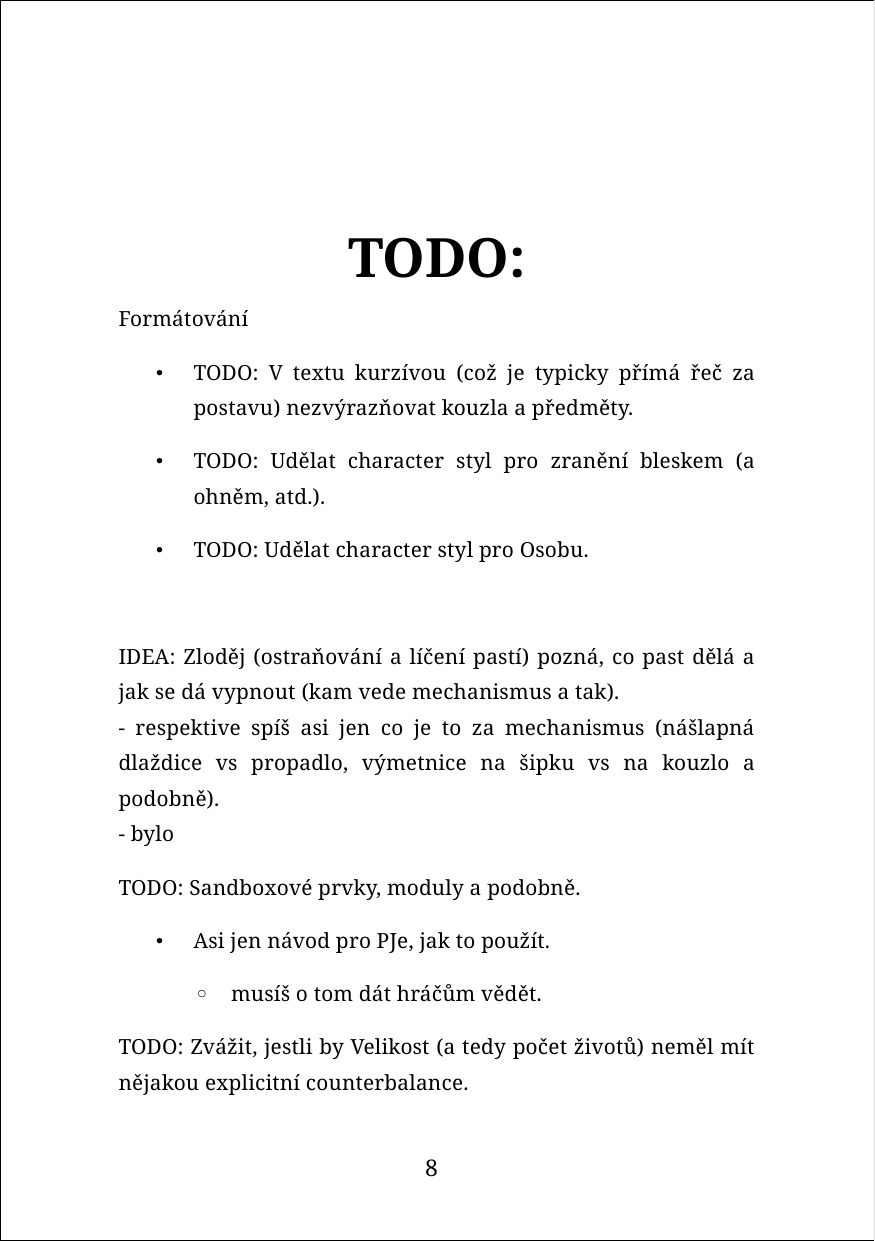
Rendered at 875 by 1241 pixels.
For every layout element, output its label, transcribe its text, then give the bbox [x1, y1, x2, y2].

list TODO: Udělat character styl pro zranění bleskem (a ohněm, atd.). [156, 447, 756, 511]
text Formátování [118, 304, 756, 333]
list musíš o tom dát hráčům vědět. [193, 979, 756, 1007]
text TODO: Sandboxové prvky, moduly a podobně. [118, 873, 756, 901]
text IDEA: Zloděj (ostraňování a líčení pastí) pozná, co past dělá a jak se dá vypnout (kam vede mechanismus a tak). - respektive spíš asi jen co je to za mechanismus (nášlapná dlaždice vs propadlo, výmetnice na šipku vs na kouzlo a podobně). - bylo [118, 642, 756, 848]
list Asi jen návod pro PJe, jak to použít. [156, 926, 756, 954]
list TODO: Udělat character styl pro Osobu. [156, 535, 756, 564]
text TODO: Zvážit, jestli by Velikost (a tedy počet životů) neměl mít nějakou explicitní counterbalance. [118, 1032, 756, 1096]
list TODO: V textu kurzívou (což je typicky přímá řeč za postavu) nezvýrazňovat kouzla a předměty. [156, 358, 756, 422]
subtitle TODO: [118, 219, 756, 293]
